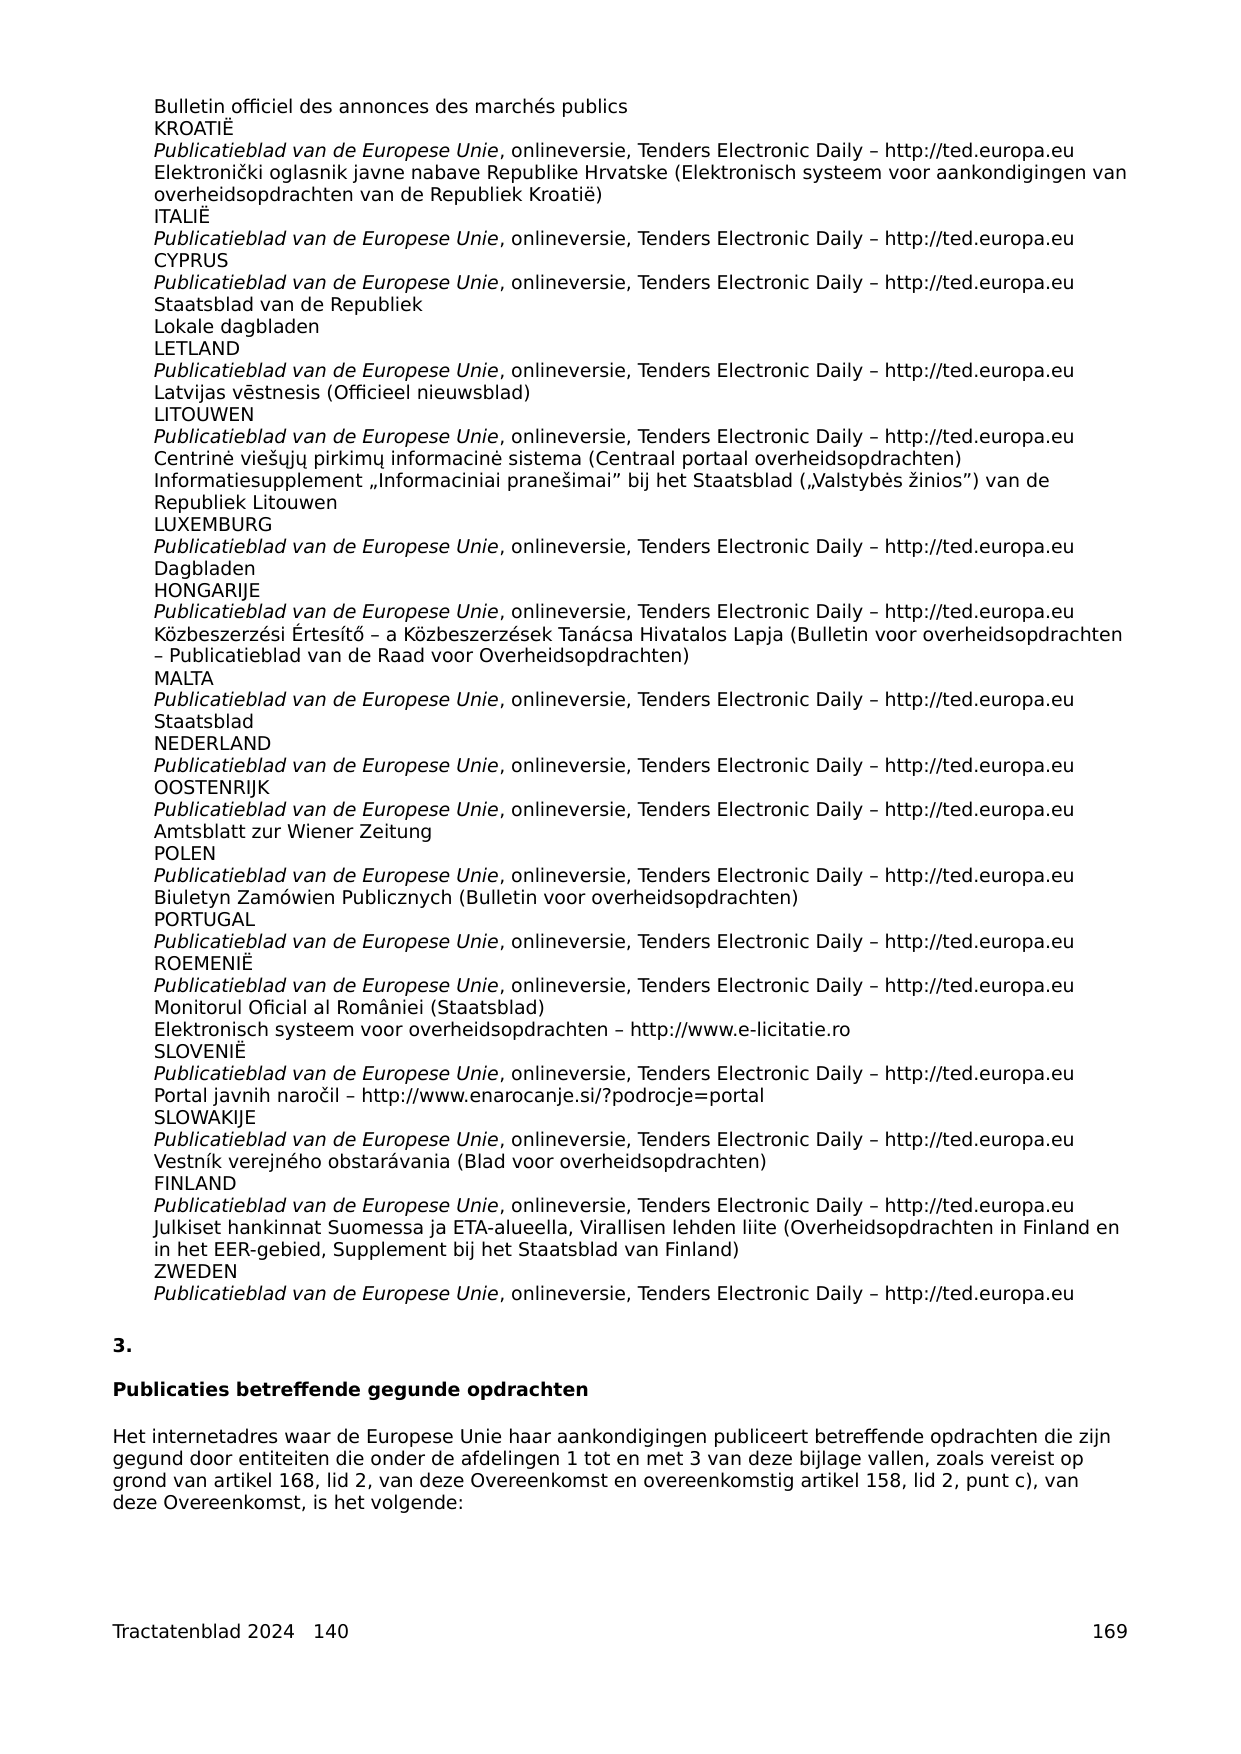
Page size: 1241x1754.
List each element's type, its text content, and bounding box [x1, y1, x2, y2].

text Publicatieblad van de Europese Unie, onlineversie, Tenders Electronic Daily – http://ted.europa.eu [153, 799, 1128, 821]
text Publicatieblad van de Europese Unie, onlineversie, Tenders Electronic Daily – http://ted.europa.eu [153, 1195, 1128, 1217]
text Publicatieblad van de Europese Unie, onlineversie, Tenders Electronic Daily – http://ted.europa.eu [153, 755, 1128, 777]
text Amtsblatt zur Wiener Zeitung [153, 821, 1128, 843]
text NEDERLAND [153, 733, 1128, 755]
text Publicatieblad van de Europese Unie, onlineversie, Tenders Electronic Daily – http://ted.europa.eu [153, 1283, 1128, 1305]
text Het internetadres waar de Europese Unie haar aankondigingen publiceert betreffende opdrachten die zijn gegund door entiteiten die onder de afdelingen 1 tot en met 3 van deze bijlage vallen, zoals vereist op grond van artikel 168, lid 2, van deze Overeenkomst en overeenkomstig artikel 158, lid 2, punt c), van deze Overeenkomst, is het volgende: [112, 1426, 1128, 1514]
text SLOVENIË [153, 1041, 1128, 1063]
text Centrinė viešųjų pirkimų informacinė sistema (Centraal portaal overheidsopdrachten) [153, 448, 1128, 469]
text Publicatieblad van de Europese Unie, onlineversie, Tenders Electronic Daily – http://ted.europa.eu [153, 975, 1128, 997]
text ITALIË [153, 206, 1128, 228]
text Portal javnih naročil – http://www.enarocanje.si/?podrocje=portal [153, 1085, 1128, 1107]
text HONGARIJE [153, 579, 1128, 601]
text Publicatieblad van de Europese Unie, onlineversie, Tenders Electronic Daily – http://ted.europa.eu [153, 228, 1128, 250]
text Informatiesupplement „Informaciniai pranešimai” bij het Staatsblad („Valstybės žinios”) van de Republiek Litouwen [153, 469, 1128, 513]
text Közbeszerzési Értesítő – a Közbeszerzések Tanácsa Hivatalos Lapja (Bulletin voor overheidsopdrachten – Publicatieblad van de Raad voor Overheidsopdrachten) [153, 623, 1128, 667]
text Publicatieblad van de Europese Unie, onlineversie, Tenders Electronic Daily – http://ted.europa.eu [153, 601, 1128, 623]
text LETLAND [153, 338, 1128, 360]
text Publicatieblad van de Europese Unie, onlineversie, Tenders Electronic Daily – http://ted.europa.eu [153, 865, 1128, 887]
text Latvijas vēstnesis (Officieel nieuwsblad) [153, 382, 1128, 404]
text OOSTENRIJK [153, 777, 1128, 799]
text Dagbladen [153, 557, 1128, 579]
text ROEMENIË [153, 953, 1128, 975]
text Publicatieblad van de Europese Unie, onlineversie, Tenders Electronic Daily – http://ted.europa.eu [153, 140, 1128, 162]
text SLOWAKIJE [153, 1107, 1128, 1129]
text LITOUWEN [153, 404, 1128, 426]
text Publicatieblad van de Europese Unie, onlineversie, Tenders Electronic Daily – http://ted.europa.eu [153, 272, 1128, 294]
text Elektronički oglasnik javne nabave Republike Hrvatske (Elektronisch systeem voor aankondigingen van overheidsopdrachten van de Republiek Kroatië) [153, 162, 1128, 206]
text Publicatieblad van de Europese Unie, onlineversie, Tenders Electronic Daily – http://ted.europa.eu [153, 931, 1128, 953]
subtitle 3. Publicaties betreffende gegunde opdrachten [112, 1335, 1128, 1401]
text Bulletin officiel des annonces des marchés publics [153, 96, 1128, 118]
text Publicatieblad van de Europese Unie, onlineversie, Tenders Electronic Daily – http://ted.europa.eu [153, 689, 1128, 711]
text Biuletyn Zamówien Publicznych (Bulletin voor overheidsopdrachten) [153, 887, 1128, 909]
text Publicatieblad van de Europese Unie, onlineversie, Tenders Electronic Daily – http://ted.europa.eu [153, 1129, 1128, 1151]
text Lokale dagbladen [153, 316, 1128, 338]
text Monitorul Oficial al României (Staatsblad) [153, 997, 1128, 1019]
text Publicatieblad van de Europese Unie, onlineversie, Tenders Electronic Daily – http://ted.europa.eu [153, 426, 1128, 448]
text Julkiset hankinnat Suomessa ja ETA-alueella, Virallisen lehden liite (Overheidsopdrachten in Finland en in het EER-gebied, Supplement bij het Staatsblad van Finland) [153, 1217, 1128, 1261]
text CΥΡRUS [153, 250, 1128, 272]
text Publicatieblad van de Europese Unie, onlineversie, Tenders Electronic Daily – http://ted.europa.eu [153, 536, 1128, 557]
text FINLAND [153, 1173, 1128, 1195]
text KROATIË [153, 118, 1128, 140]
text Vestník verejného obstarávania (Blad voor overheidsopdrachten) [153, 1151, 1128, 1173]
text MALTA [153, 667, 1128, 689]
text Publicatieblad van de Europese Unie, onlineversie, Tenders Electronic Daily – http://ted.europa.eu [153, 360, 1128, 382]
text PORTUGAL [153, 909, 1128, 931]
text LUXEMBURG [153, 513, 1128, 536]
text Elektronisch systeem voor overheidsopdrachten – http://www.e-licitatie.ro [153, 1019, 1128, 1041]
text Publicatieblad van de Europese Unie, onlineversie, Tenders Electronic Daily – http://ted.europa.eu [153, 1063, 1128, 1085]
text ZWEDEN [153, 1261, 1128, 1283]
text POLEN [153, 843, 1128, 865]
text Staatsblad van de Republiek [153, 294, 1128, 316]
text Staatsblad [153, 711, 1128, 733]
